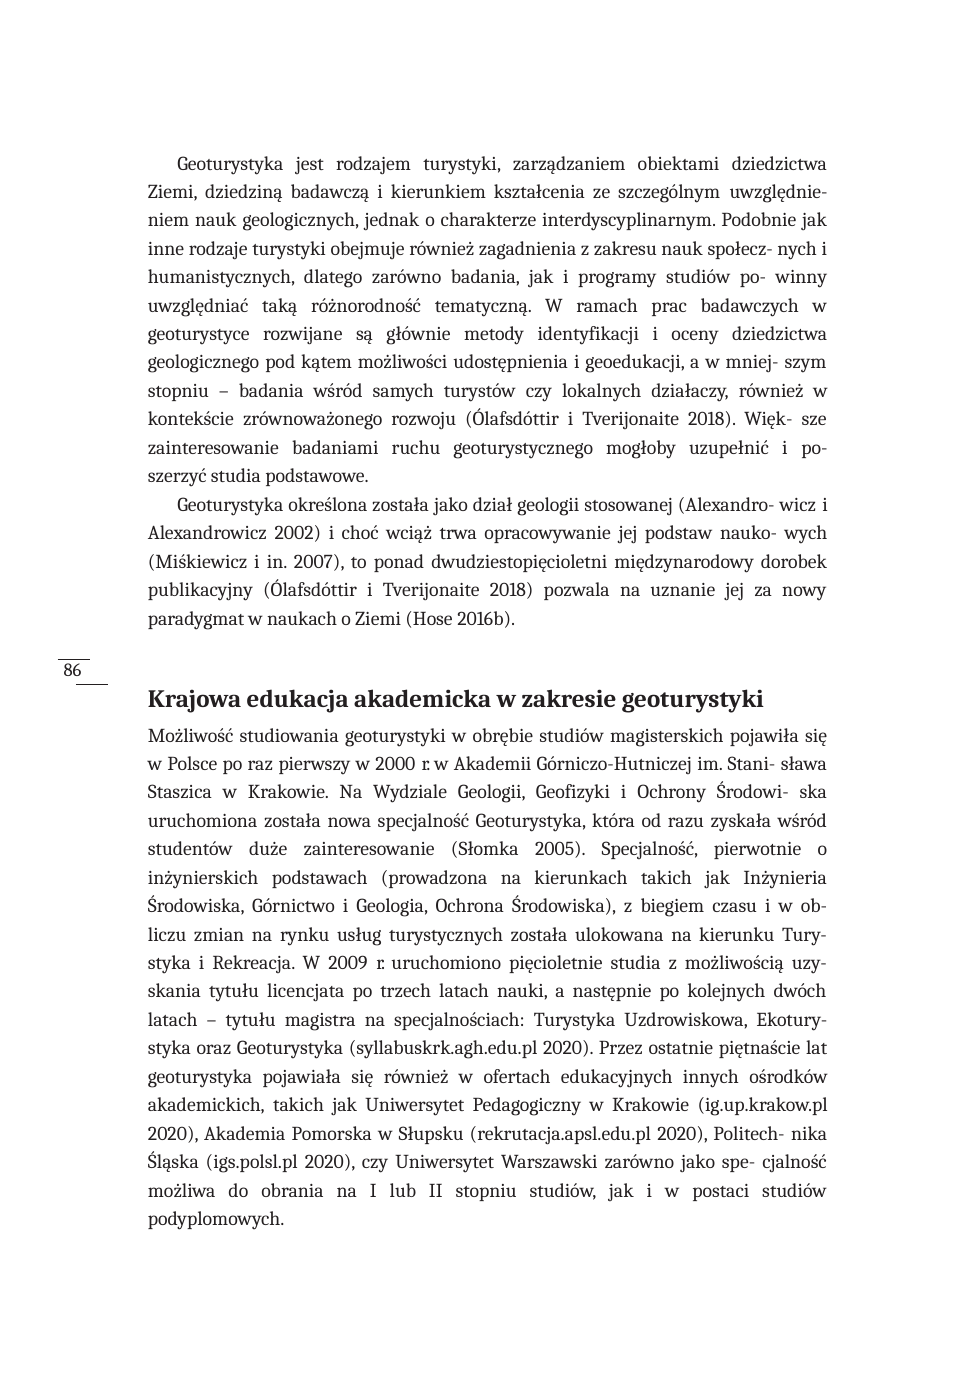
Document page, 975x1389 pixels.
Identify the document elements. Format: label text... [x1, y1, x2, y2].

subtitle Krajowa edukacja akademicka w zakresie geoturystyki [148, 685, 839, 713]
text Geoturystyka jest rodzajem turystyki, zarządzaniem obiektami dziedzictwa Ziemi, dziedziną badawczą i kierunkiem kształcenia ze szczególnym uwzględnie- niem nauk geologicznych, jednak o charakterze interdyscyplinarnym. Podobnie jak inne rodzaje turystyki obejmuje również zagadnienia z zakresu nauk społecz- nych i humanistycznych, dlatego zarówno badania, jak i programy studiów po- winny uwzględniać taką różnorodność tematyczną. W ramach prac badawczych w geoturystyce rozwijane są głównie metody identyfikacji i oceny dziedzictwa geologicznego pod kątem możliwości udostępnienia i geoedukacji, a w mniej- szym stopniu – badania wśród samych turystów czy lokalnych działaczy, również w kontekście zrównoważonego rozwoju (Ólafsdóttir i Tverijonaite 2018). Więk- sze zainteresowanie badaniami ruchu geoturystycznego mogłoby uzupełnić i po- szerzyć studia podstawowe. [148, 152, 828, 488]
text 86 [63, 654, 839, 681]
text Geoturystyka określona została jako dział geologii stosowanej (Alexandro- wicz i Alexandrowicz 2002) i choć wciąż trwa opracowywanie jej podstaw nauko- wych (Miśkiewicz i in. 2007), to ponad dwudziestopięcioletni międzynarodowy dorobek publikacyjny (Ólafsdóttir i Tverijonaite 2018) pozwala na uznanie jej za nowy paradygmat w naukach o Ziemi (Hose 2016b). [148, 493, 828, 630]
text Możliwość studiowania geoturystyki w obrębie studiów magisterskich pojawiła się w Polsce po raz pierwszy w 2000 r. w Akademii Górniczo-Hutniczej im. Stani- sława Staszica w Krakowie. Na Wydziale Geologii, Geofizyki i Ochrony Środowi- ska uruchomiona została nowa specjalność Geoturystyka, która od razu zyskała wśród studentów duże zainteresowanie (Słomka 2005). Specjalność, pierwotnie o inżynierskich podstawach (prowadzona na kierunkach takich jak Inżynieria Środowiska, Górnictwo i Geologia, Ochrona Środowiska), z biegiem czasu i w ob- liczu zmian na rynku usług turystycznych została ulokowana na kierunku Tury- styka i Rekreacja. W 2009 r. uruchomiono pięcioletnie studia z możliwością uzy- skania tytułu licencjata po trzech latach nauki, a następnie po kolejnych dwóch latach – tytułu magistra na specjalnościach: Turystyka Uzdrowiskowa, Ekotury- styka oraz Geoturystyka (syllabuskrk.agh.edu.pl 2020). Przez ostatnie piętnaście lat geoturystyka pojawiała się również w ofertach edukacyjnych innych ośrodków akademickich, takich jak Uniwersytet Pedagogiczny w Krakowie (ig.up.krakow.pl 2020), Akademia Pomorska w Słupsku (rekrutacja.apsl.edu.pl 2020), Politech- nika Śląska (igs.polsl.pl 2020), czy Uniwersytet Warszawski zarówno jako spe- cjalność możliwa do obrania na I lub II stopniu studiów, jak i w postaci studiów podyplomowych. [148, 724, 828, 1230]
